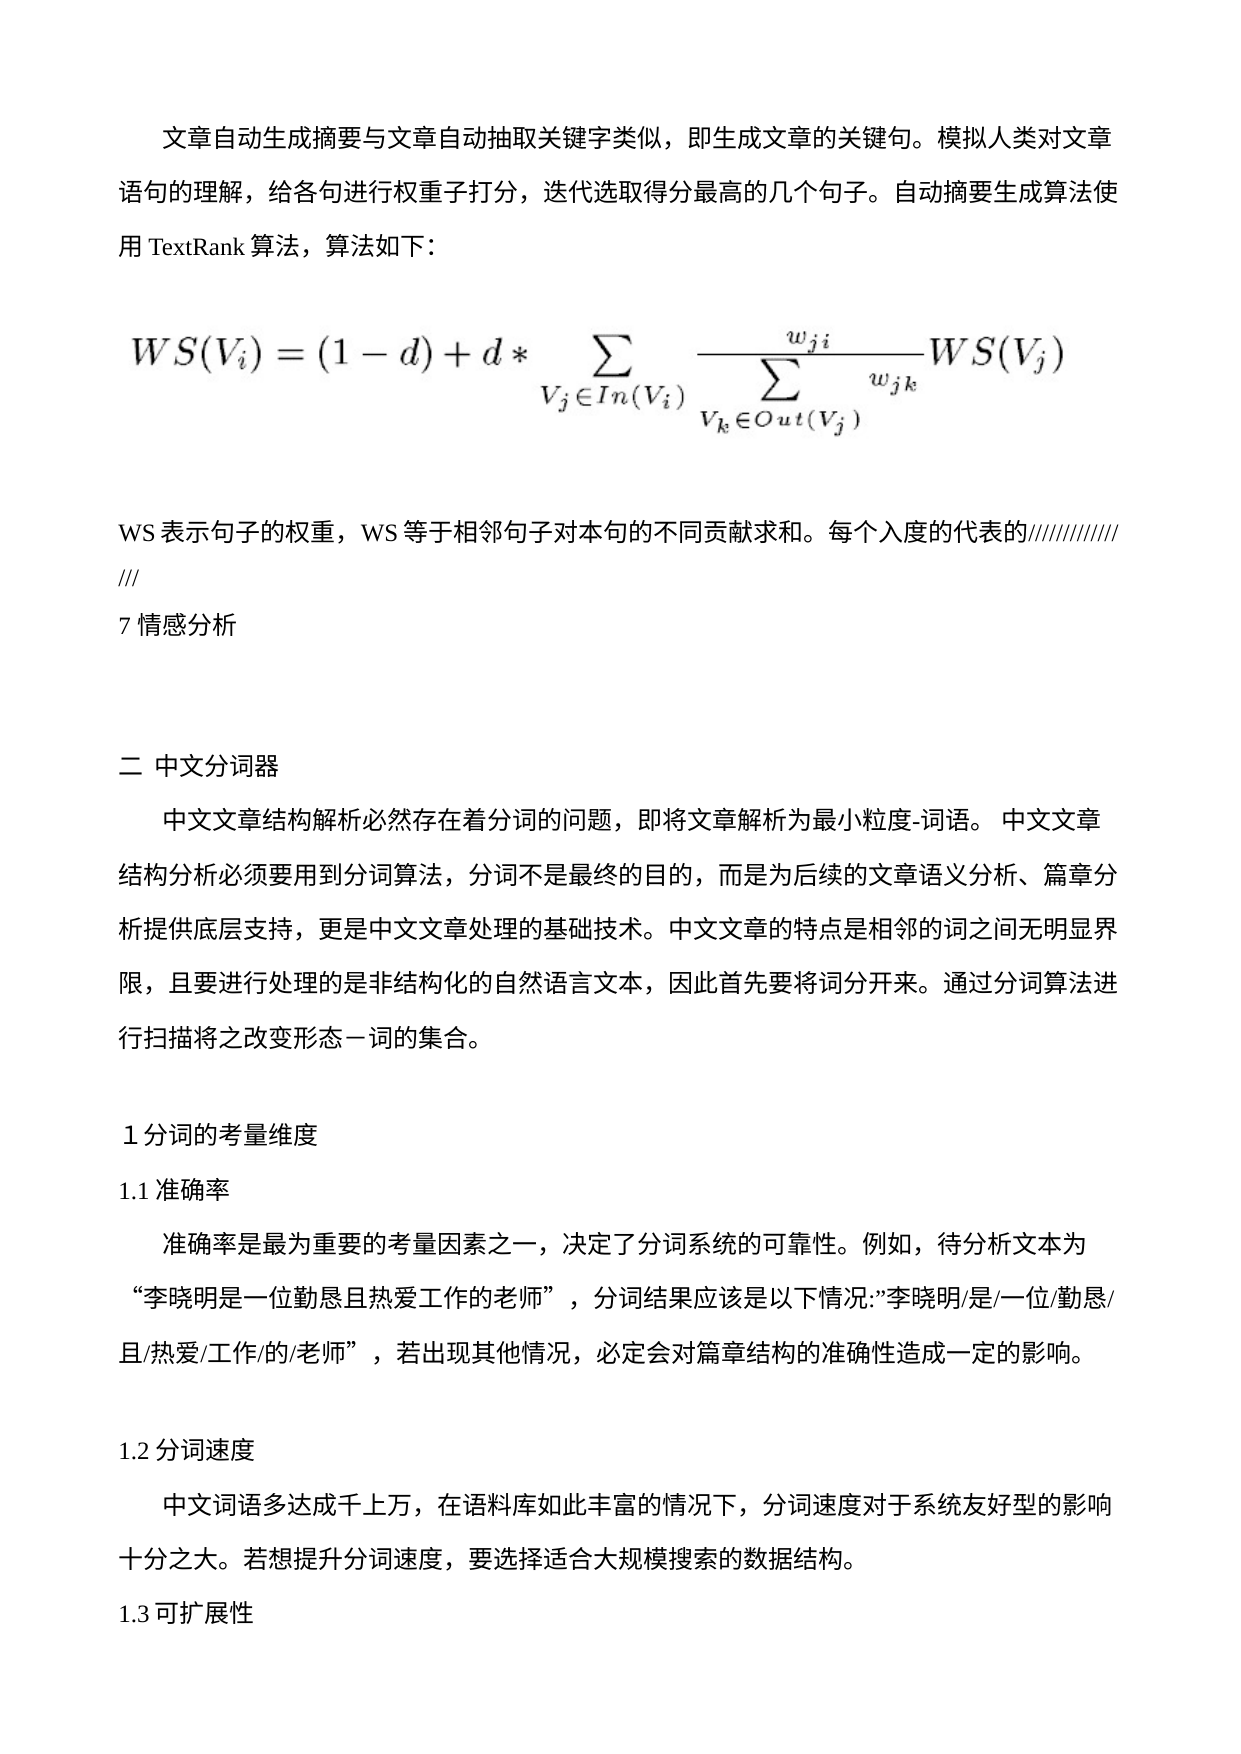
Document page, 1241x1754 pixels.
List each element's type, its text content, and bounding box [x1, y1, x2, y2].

text 1.2 分词速度 [118, 1431, 1122, 1467]
text WS表示句子的权重，WS等于相邻句子对本句的不同贡献求和。每个入度的代表的//////////////// [118, 512, 1122, 591]
text １分词的考量维度 [118, 1116, 1122, 1152]
text 二 中文分词器 [118, 746, 1122, 783]
text 文章自动生成摘要与文章自动抽取关键字类似，即生成文章的关键句。模拟人类对文章语句的理解，给各句进行权重子打分，迭代选取得分最高的几个句子。自动摘要生成算法使用TextRank算法，算法如下： [118, 118, 1122, 263]
text 7 情感分析 [118, 606, 1122, 642]
text 1.3可扩展性 [118, 1594, 1122, 1630]
text 1.1 准确率 [118, 1170, 1122, 1206]
text 中文词语多达成千上万，在语料库如此丰富的情况下，分词速度对于系统友好型的影响十分之大。若想提升分词速度，要选择适合大规模搜索的数据结构。 [118, 1485, 1122, 1576]
picture [118, 281, 1123, 455]
text 准确率是最为重要的考量因素之一，决定了分词系统的可靠性。例如，待分析文本为“李晓明是一位勤恳且热爱工作的老师”，分词结果应该是以下情况:”李晓明/是/一位/勤恳/且/热爱/工作/的/老师”，若出现其他情况，必定会对篇章结构的准确性造成一定的影响。 [118, 1224, 1122, 1369]
text 中文文章结构解析必然存在着分词的问题，即将文章解析为最小粒度-词语。 中文文章结构分析必须要用到分词算法，分词不是最终的目的，而是为后续的文章语义分析、篇章分析提供底层支持，更是中文文章处理的基础技术。中文文章的特点是相邻的词之间无明显界限，且要进行处理的是非结构化的自然语言文本，因此首先要将词分开来。通过分词算法进行扫描将之改变形态－词的集合。 [118, 801, 1122, 1054]
